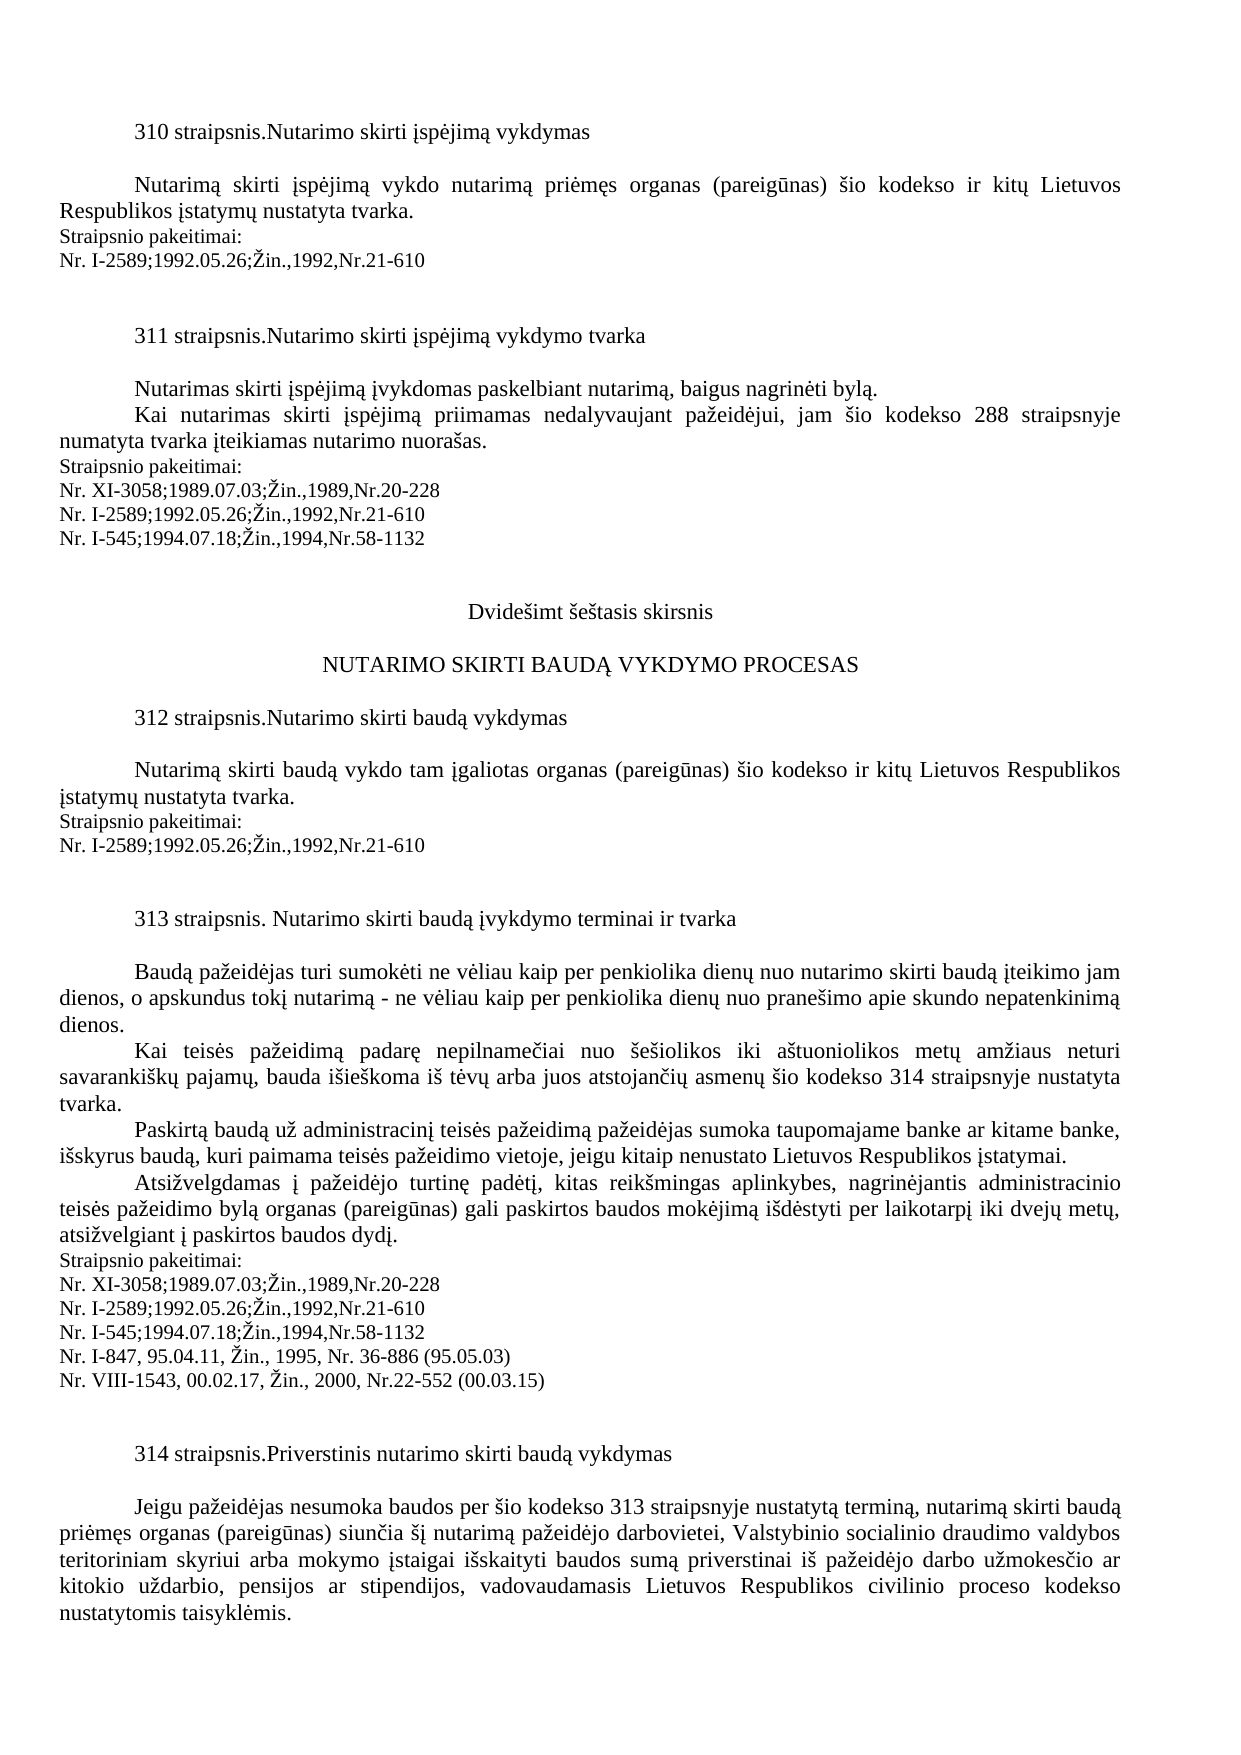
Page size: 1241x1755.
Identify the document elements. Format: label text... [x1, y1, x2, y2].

text NUTARIMO SKIRTI BAUDĄ VYKDYMO PROCESAS [59, 651, 1122, 677]
text Baudą pažeidėjas turi sumokėti ne vėliau kaip per penkiolika dienų nuo nutarimo skirti baudą įteikimo jam dienos, o apskundus tokį nutarimą - ne vėliau kaip per penkiolika dienų nuo pranešimo apie skundo nepatenkinimą dienos. [59, 958, 1122, 1037]
text Straipsnio pakeitimai: [59, 809, 1122, 833]
text Nutarimą skirti baudą vykdo tam įgaliotas organas (pareigūnas) šio kodekso ir kitų Lietuvos Respublikos įstatymų nustatyta tvarka. [59, 756, 1122, 809]
text Dvidešimt šeštasis skirsnis [59, 598, 1122, 624]
text Nr. I-2589;1992.05.26;Žin.,1992,Nr.21-610 [59, 502, 1122, 526]
text 314 straipsnis.Priverstinis nutarimo skirti baudą vykdymas [59, 1440, 1122, 1467]
text Nutarimą skirti įspėjimą vykdo nutarimą priėmęs organas (pareigūnas) šio kodekso ir kitų Lietuvos Respublikos įstatymų nustatyta tvarka. [59, 171, 1122, 223]
text Straipsnio pakeitimai: [59, 454, 1122, 478]
text 313 straipsnis. Nutarimo skirti baudą įvykdymo terminai ir tvarka [59, 905, 1122, 932]
text Kai nutarimas skirti įspėjimą priimamas nedalyvaujant pažeidėjui, jam šio kodekso 288 straipsnyje numatyta tvarka įteikiamas nutarimo nuorašas. [59, 401, 1122, 454]
text Nutarimas skirti įspėjimą įvykdomas paskelbiant nutarimą, baigus nagrinėti bylą. [59, 375, 1122, 401]
text Straipsnio pakeitimai: [59, 223, 1122, 248]
text Nr. I-2589;1992.05.26;Žin.,1992,Nr.21-610 [59, 1296, 1122, 1320]
text Atsižvelgdamas į pažeidėjo turtinę padėtį, kitas reikšmingas aplinkybes, nagrinėjantis administracinio teisės pažeidimo bylą organas (pareigūnas) gali paskirtos baudos mokėjimą išdėstyti per laikotarpį iki dvejų metų, atsižvelgiant į paskirtos baudos dydį. [59, 1169, 1122, 1248]
text Nr. XI-3058;1989.07.03;Žin.,1989,Nr.20-228 [59, 478, 1122, 502]
text Nr. I-545;1994.07.18;Žin.,1994,Nr.58-1132 [59, 526, 1122, 550]
text 312 straipsnis.Nutarimo skirti baudą vykdymas [59, 704, 1122, 730]
text Kai teisės pažeidimą padarę nepilnamečiai nuo šešiolikos iki aštuoniolikos metų amžiaus neturi savarankiškų pajamų, bauda išieškoma iš tėvų arba juos atstojančių asmenų šio kodekso 314 straipsnyje nustatyta tvarka. [59, 1037, 1122, 1116]
text Nr. VIII-1543, 00.02.17, Žin., 2000, Nr.22-552 (00.03.15) [59, 1368, 1122, 1392]
text 311 straipsnis.Nutarimo skirti įspėjimą vykdymo tvarka [59, 322, 1122, 348]
text Nr. I-545;1994.07.18;Žin.,1994,Nr.58-1132 [59, 1320, 1122, 1344]
text Nr. I-847, 95.04.11, Žin., 1995, Nr. 36-886 (95.05.03) [59, 1344, 1122, 1368]
text Jeigu pažeidėjas nesumoka baudos per šio kodekso 313 straipsnyje nustatytą terminą, nutarimą skirti baudą priėmęs organas (pareigūnas) siunčia šį nutarimą pažeidėjo darbovietei, Valstybinio socialinio draudimo valdybos teritoriniam skyriui arba mokymo įstaigai išskaityti baudos sumą priverstinai iš pažeidėjo darbo užmokesčio ar kitokio uždarbio, pensijos ar stipendijos, vadovaudamasis Lietuvos Respublikos civilinio proceso kodekso nustatytomis taisyklėmis. [59, 1493, 1122, 1625]
text Nr. I-2589;1992.05.26;Žin.,1992,Nr.21-610 [59, 833, 1122, 857]
text 310 straipsnis.Nutarimo skirti įspėjimą vykdymas [59, 118, 1122, 144]
text Nr. I-2589;1992.05.26;Žin.,1992,Nr.21-610 [59, 248, 1122, 272]
text Straipsnio pakeitimai: [59, 1248, 1122, 1272]
text Nr. XI-3058;1989.07.03;Žin.,1989,Nr.20-228 [59, 1272, 1122, 1296]
text Paskirtą baudą už administracinį teisės pažeidimą pažeidėjas sumoka taupomajame banke ar kitame banke, išskyrus baudą, kuri paimama teisės pažeidimo vietoje, jeigu kitaip nenustato Lietuvos Respublikos įstatymai. [59, 1116, 1122, 1169]
